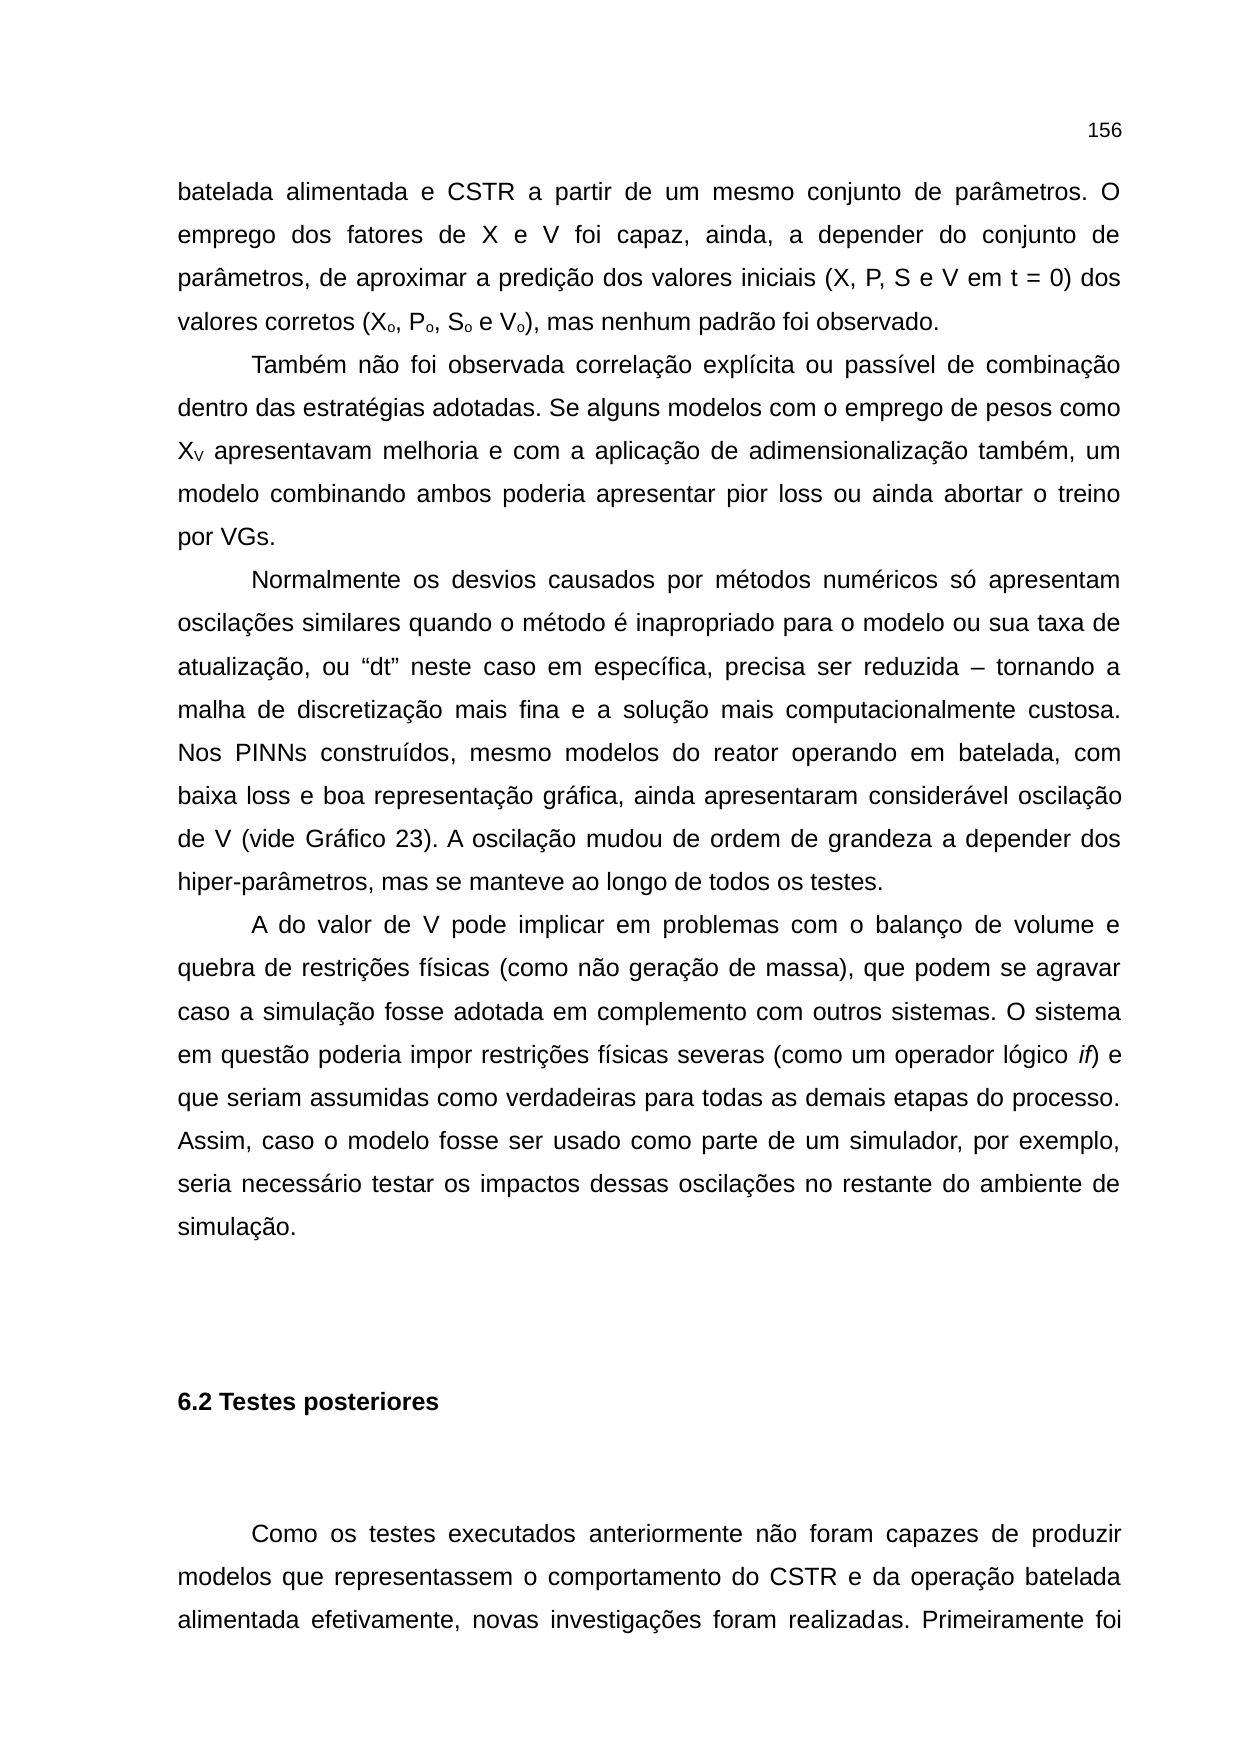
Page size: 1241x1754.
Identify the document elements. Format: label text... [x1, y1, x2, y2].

text Também não foi observada correlação explícita ou passível de combinação dentro das estratégias adotadas. Se alguns modelos com o emprego de pesos como XV apresentavam melhoria e com a aplicação de adimensionalização também, um modelo combinando ambos poderia apresentar pior loss ou ainda abortar o treino por VGs. [177, 349, 1122, 551]
text Normalmente os desvios causados por métodos numéricos só apresentam oscilações similares quando o método é inapropriado para o modelo ou sua taxa de atualização, ou “dt” neste caso em específica, precisa ser reduzida – tornando a malha de discretização mais fina e a solução mais computacionalmente custosa. Nos PINNs construídos, mesmo modelos do reator operando em batelada, com baixa loss e boa representação gráfica, ainda apresentaram considerável oscilação de V (vide Gráfico 23). A oscilação mudou de ordem de grandeza a depender dos hiper-parâmetros, mas se manteve ao longo de todos os testes. [177, 565, 1122, 896]
subtitle Testes posteriores [177, 1387, 1122, 1416]
text Como os testes executados anteriormente não foram capazes de produzir modelos que representassem o comportamento do CSTR e da operação batelada alimentada efetivamente, novas investigações foram realizadas. Primeiramente foi [177, 1518, 1122, 1633]
text A do valor de V pode implicar em problemas com o balanço de volume e quebra de restrições físicas (como não geração de massa), que podem se agravar caso a simulação fosse adotada em complemento com outros sistemas. O sistema em questão poderia impor restrições físicas severas (como um operador lógico if) e que seriam assumidas como verdadeiras para todas as demais etapas do processo. Assim, caso o modelo fosse ser usado como parte de um simulador, por exemplo, seria necessário testar os impactos dessas oscilações no restante do ambiente de simulação. [177, 910, 1122, 1241]
text batelada alimentada e CSTR a partir de um mesmo conjunto de parâmetros. O emprego dos fatores de X e V foi capaz, ainda, a depender do conjunto de parâmetros, de aproximar a predição dos valores iniciais (X, P, S e V em t = 0) dos valores corretos (Xo, Po, So e Vo), mas nenhum padrão foi observado. [177, 177, 1122, 335]
